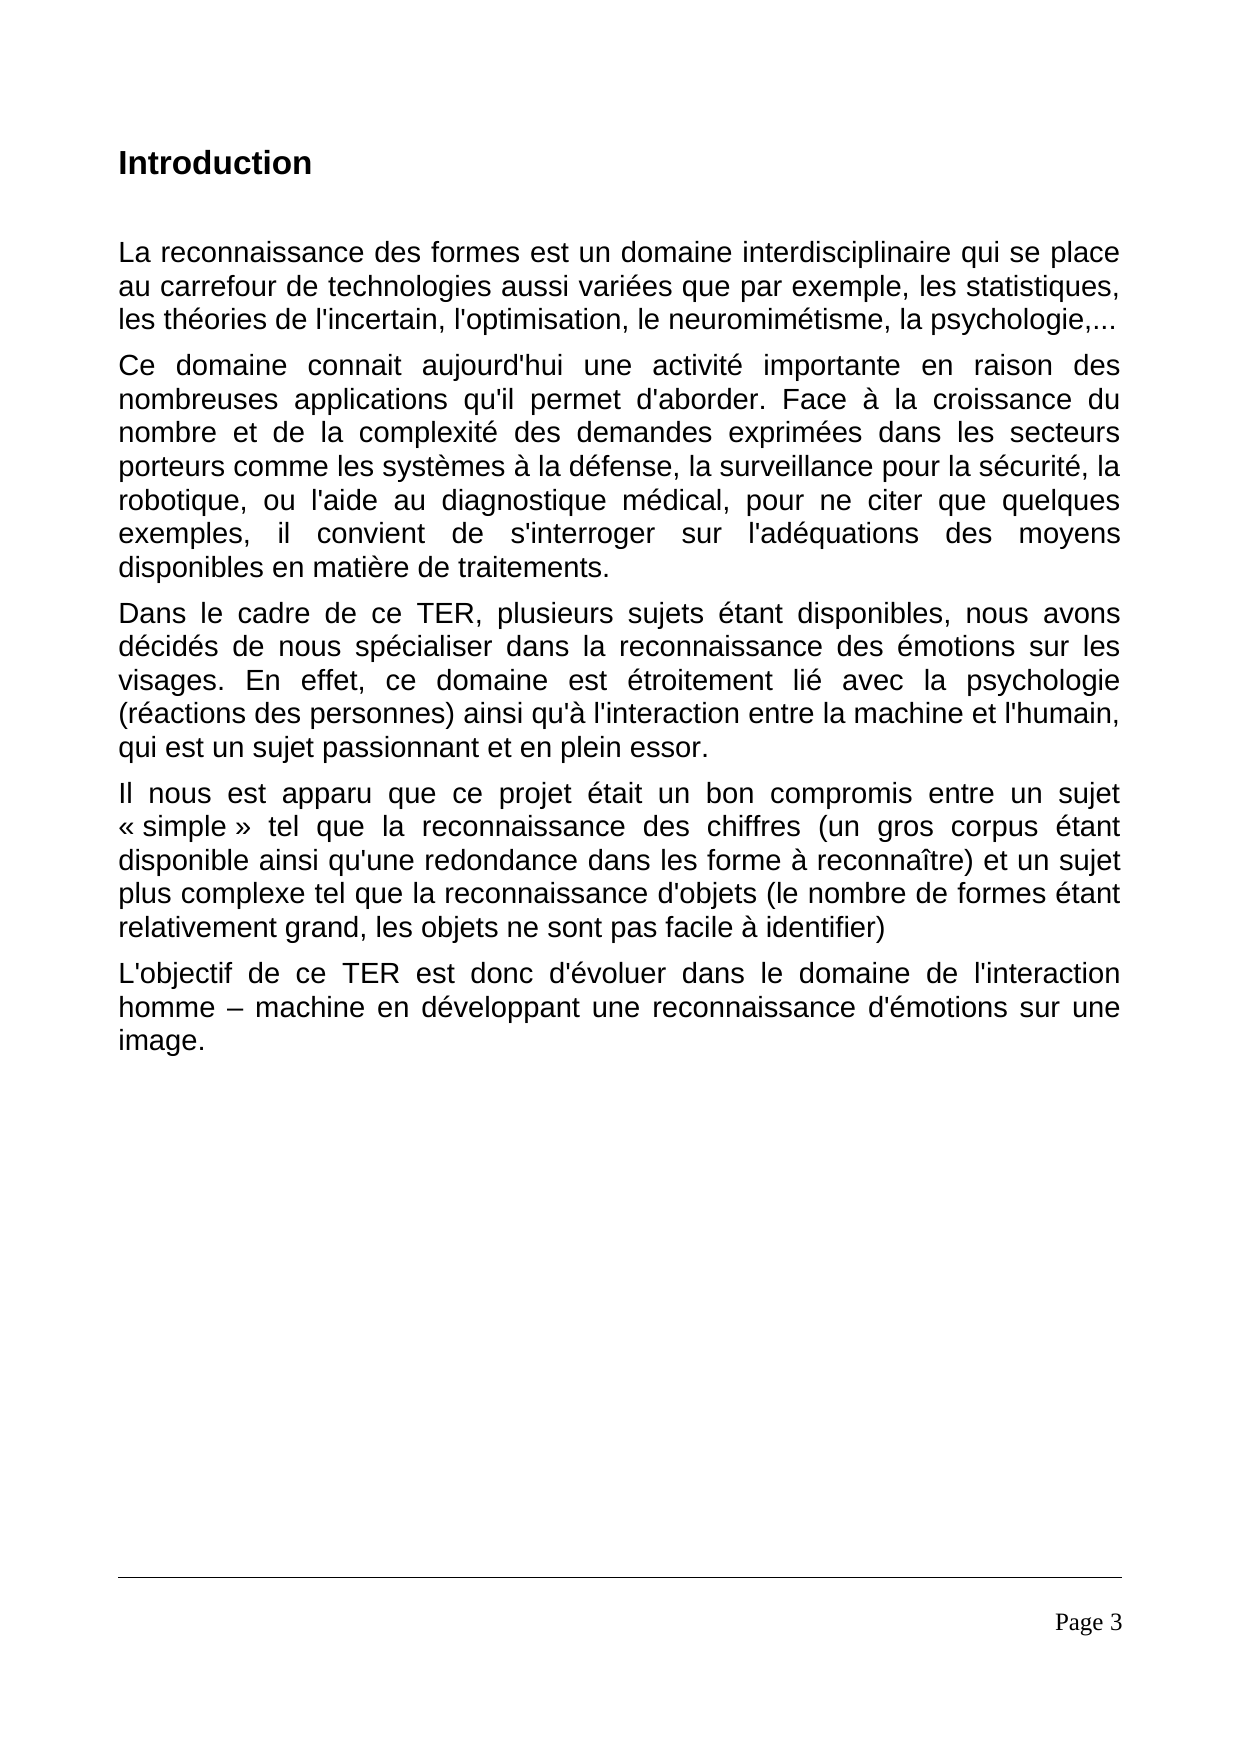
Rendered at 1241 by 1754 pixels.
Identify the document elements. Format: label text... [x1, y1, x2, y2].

text Ce domaine connait aujourd'hui une activité importante en raison des nombreuses applications qu'il permet d'aborder. Face à la croissance du nombre et de la complexité des demandes exprimées dans les secteurs porteurs comme les systèmes à la défense, la surveillance pour la sécurité, la robotique, ou l'aide au diagnostique médical, pour ne citer que quelques exemples, il convient de s'interroger sur l'adéquations des moyens disponibles en matière de traitements. [118, 348, 1122, 583]
text Dans le cadre de ce TER, plusieurs sujets étant disponibles, nous avons décidés de nous spécialiser dans la reconnaissance des émotions sur les visages. En effet, ce domaine est étroitement lié avec la psychologie (réactions des personnes) ainsi qu'à l'interaction entre la machine et l'humain, qui est un sujet passionnant et en plein essor. [118, 596, 1122, 763]
text La reconnaissance des formes est un domaine interdisciplinaire qui se place au carrefour de technologies aussi variées que par exemple, les statistiques, les théories de l'incertain, l'optimisation, le neuromimétisme, la psychologie,... [118, 235, 1122, 336]
subtitle Introduction [118, 143, 1122, 182]
text Il nous est apparu que ce projet était un bon compromis entre un sujet « simple » tel que la reconnaissance des chiffres (un gros corpus étant disponible ainsi qu'une redondance dans les forme à reconnaître) et un sujet plus complexe tel que la reconnaissance d'objets (le nombre de formes étant relativement grand, les objets ne sont pas facile à identifier) [118, 776, 1122, 944]
text L'objectif de ce TER est donc d'évoluer dans le domaine de l'interaction homme – machine en développant une reconnaissance d'émotions sur une image. [118, 956, 1122, 1057]
